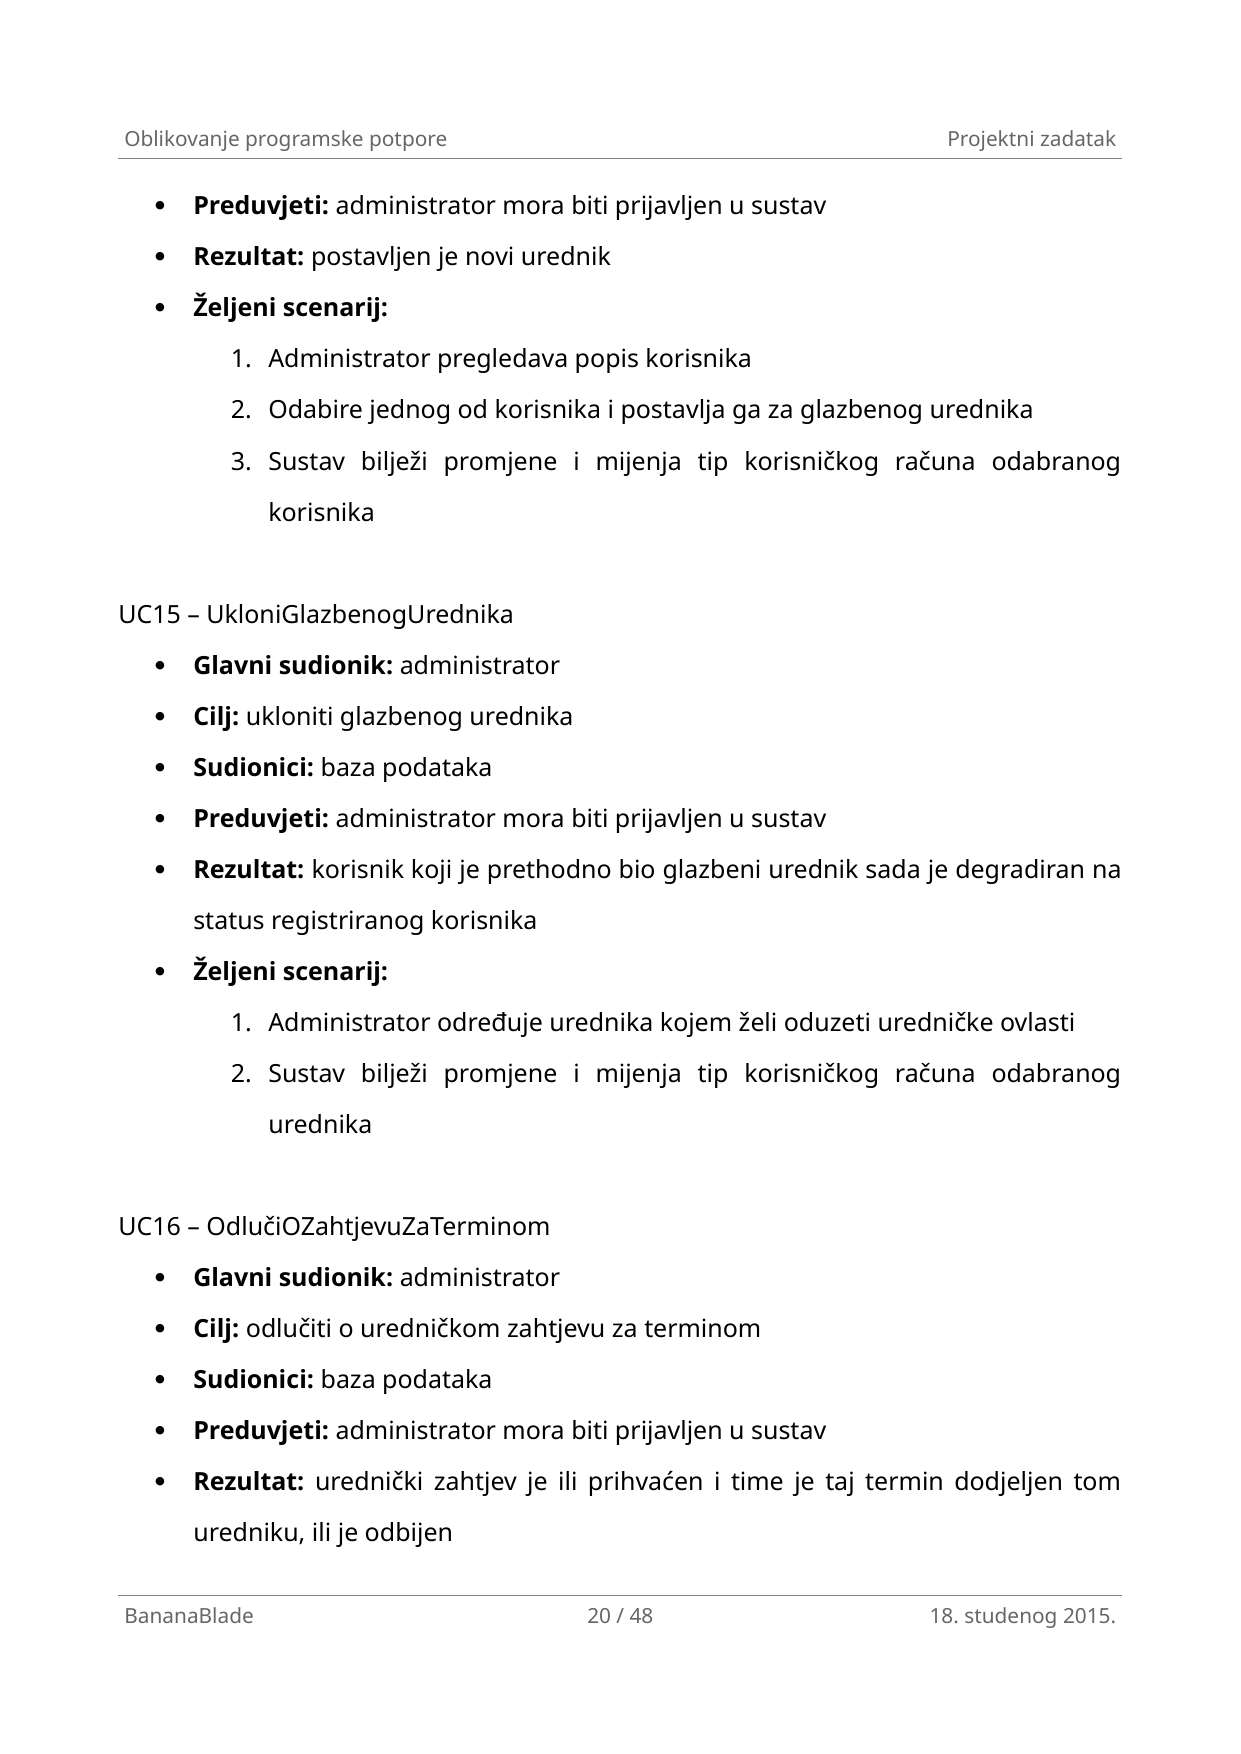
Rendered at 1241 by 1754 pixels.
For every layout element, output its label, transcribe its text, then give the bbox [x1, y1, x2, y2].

list Administrator pregledava popis korisnika [231, 341, 1122, 375]
list Glavni sudionik: administrator [156, 1260, 1122, 1294]
list Željeni scenarij: [156, 954, 1122, 988]
list Cilj: ukloniti glazbenog urednika [156, 698, 1122, 732]
list Cilj: odlučiti o uredničkom zahtjevu za terminom [156, 1311, 1122, 1345]
text UC16 – OdlučiOZahtjevuZaTerminom [118, 1209, 1122, 1243]
list Sustav bilježi promjene i mijenja tip korisničkog računa odabranog urednika [231, 1056, 1122, 1141]
list Sudionici: baza podataka [156, 749, 1122, 783]
text UC15 – UkloniGlazbenogUrednika [118, 596, 1122, 630]
list Preduvjeti: administrator mora biti prijavljen u sustav [156, 801, 1122, 834]
list Željeni scenarij: [156, 290, 1122, 324]
list Preduvjeti: administrator mora biti prijavljen u sustav [156, 1413, 1122, 1447]
list Rezultat: postavljen je novi urednik [156, 239, 1122, 273]
list Rezultat: urednički zahtjev je ili prihvaćen i time je taj termin dodjeljen tom uredniku, ili je odbijen [156, 1464, 1122, 1549]
list Rezultat: korisnik koji je prethodno bio glazbeni urednik sada je degradiran na status registriranog korisnika [156, 852, 1122, 937]
list Sustav bilježi promjene i mijenja tip korisničkog računa odabranog korisnika [231, 443, 1122, 528]
list Sudionici: baza podataka [156, 1362, 1122, 1396]
list Odabire jednog od korisnika i postavlja ga za glazbenog urednika [231, 392, 1122, 426]
list Administrator određuje urednika kojem želi oduzeti uredničke ovlasti [231, 1005, 1122, 1039]
list Preduvjeti: administrator mora biti prijavljen u sustav [156, 188, 1122, 222]
list Glavni sudionik: administrator [156, 647, 1122, 681]
